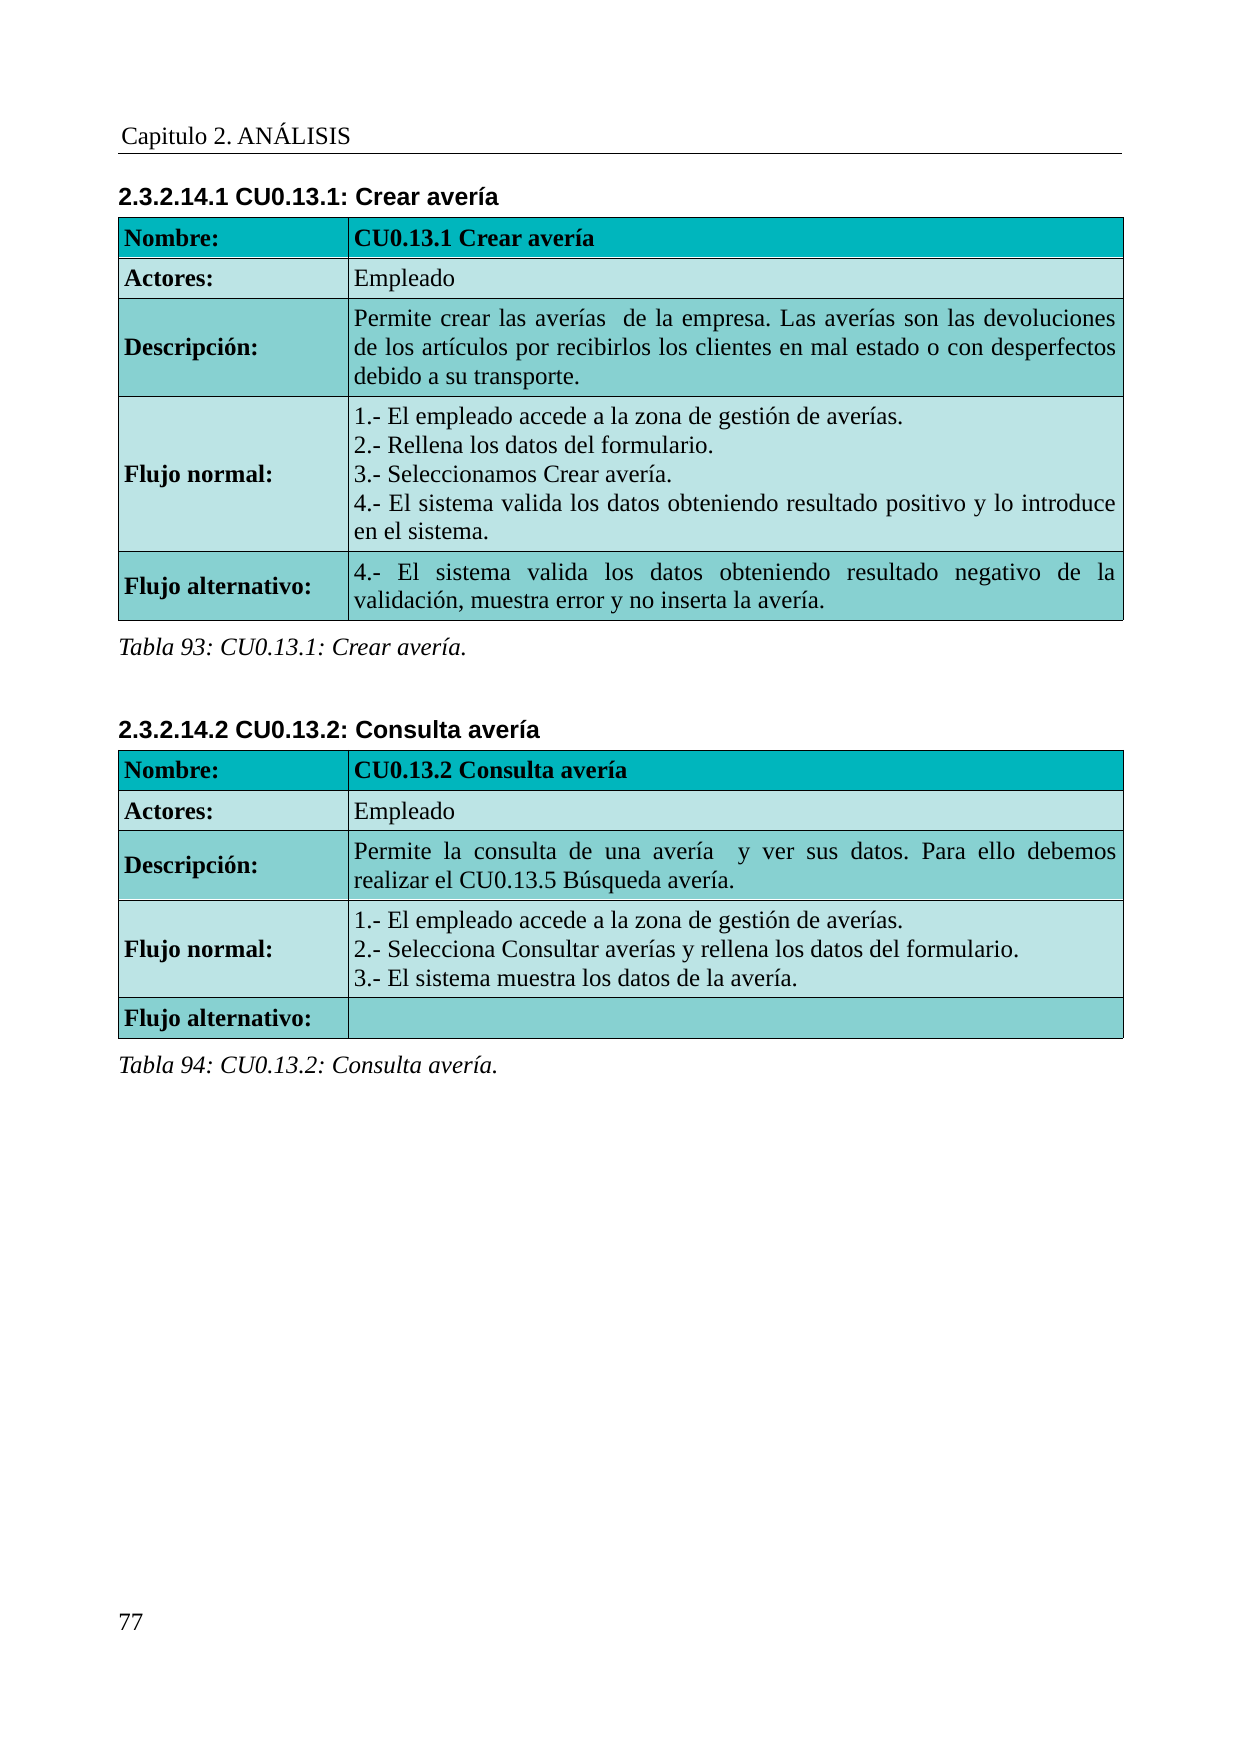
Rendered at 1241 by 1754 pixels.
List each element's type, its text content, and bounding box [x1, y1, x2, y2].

table_cell Descripción: [119, 299, 348, 396]
table_cell Descripción: [119, 831, 348, 899]
table_cell Empleado [349, 259, 1123, 298]
table_cell Permite la consulta de una avería y ver sus datos. Para ello debemos realizar el CU0.13.5 Búsqueda avería. [349, 831, 1123, 899]
subtitle 2.3.2.14.1 CU0.13.1: Crear avería [118, 182, 1122, 211]
table_cell Flujo normal: [119, 397, 348, 551]
table_cell Empleado [349, 791, 1123, 830]
text Tabla 93: CU0.13.1: Crear avería. [118, 632, 1122, 661]
text Tabla 94: CU0.13.2: Consulta avería. [118, 1050, 1122, 1079]
table_cell Flujo normal: [119, 901, 348, 997]
table_cell Permite crear las averías de la empresa. Las averías son las devoluciones de los artículos por recibirlos los clientes en mal estado o con desperfectos debido a su transporte. [349, 299, 1123, 396]
table_header Nombre: [119, 751, 348, 790]
table_header CU0.13.2 Consulta avería [349, 751, 1123, 790]
table_header Nombre: [119, 218, 348, 257]
table_cell Actores: [119, 791, 348, 830]
table_cell Actores: [119, 259, 348, 298]
table_cell 4.- El sistema valida los datos obteniendo resultado negativo de la validación, muestra error y no inserta la avería. [349, 552, 1123, 620]
table_cell 1.- El empleado accede a la zona de gestión de averías. 2.- Rellena los datos del formulario. 3.- Seleccionamos Crear avería. 4.- El sistema valida los datos obteniendo resultado positivo y lo introduce en el sistema. [349, 397, 1123, 551]
table_cell [349, 998, 1123, 1038]
table_cell Flujo alternativo: [119, 998, 348, 1038]
subtitle 2.3.2.14.2 CU0.13.2: Consulta avería [118, 715, 1122, 743]
table_header CU0.13.1 Crear avería [349, 218, 1123, 257]
table_cell Flujo alternativo: [119, 552, 348, 620]
table_cell 1.- El empleado accede a la zona de gestión de averías. 2.- Selecciona Consultar averías y rellena los datos del formulario. 3.- El sistema muestra los datos de la avería. [349, 901, 1123, 997]
